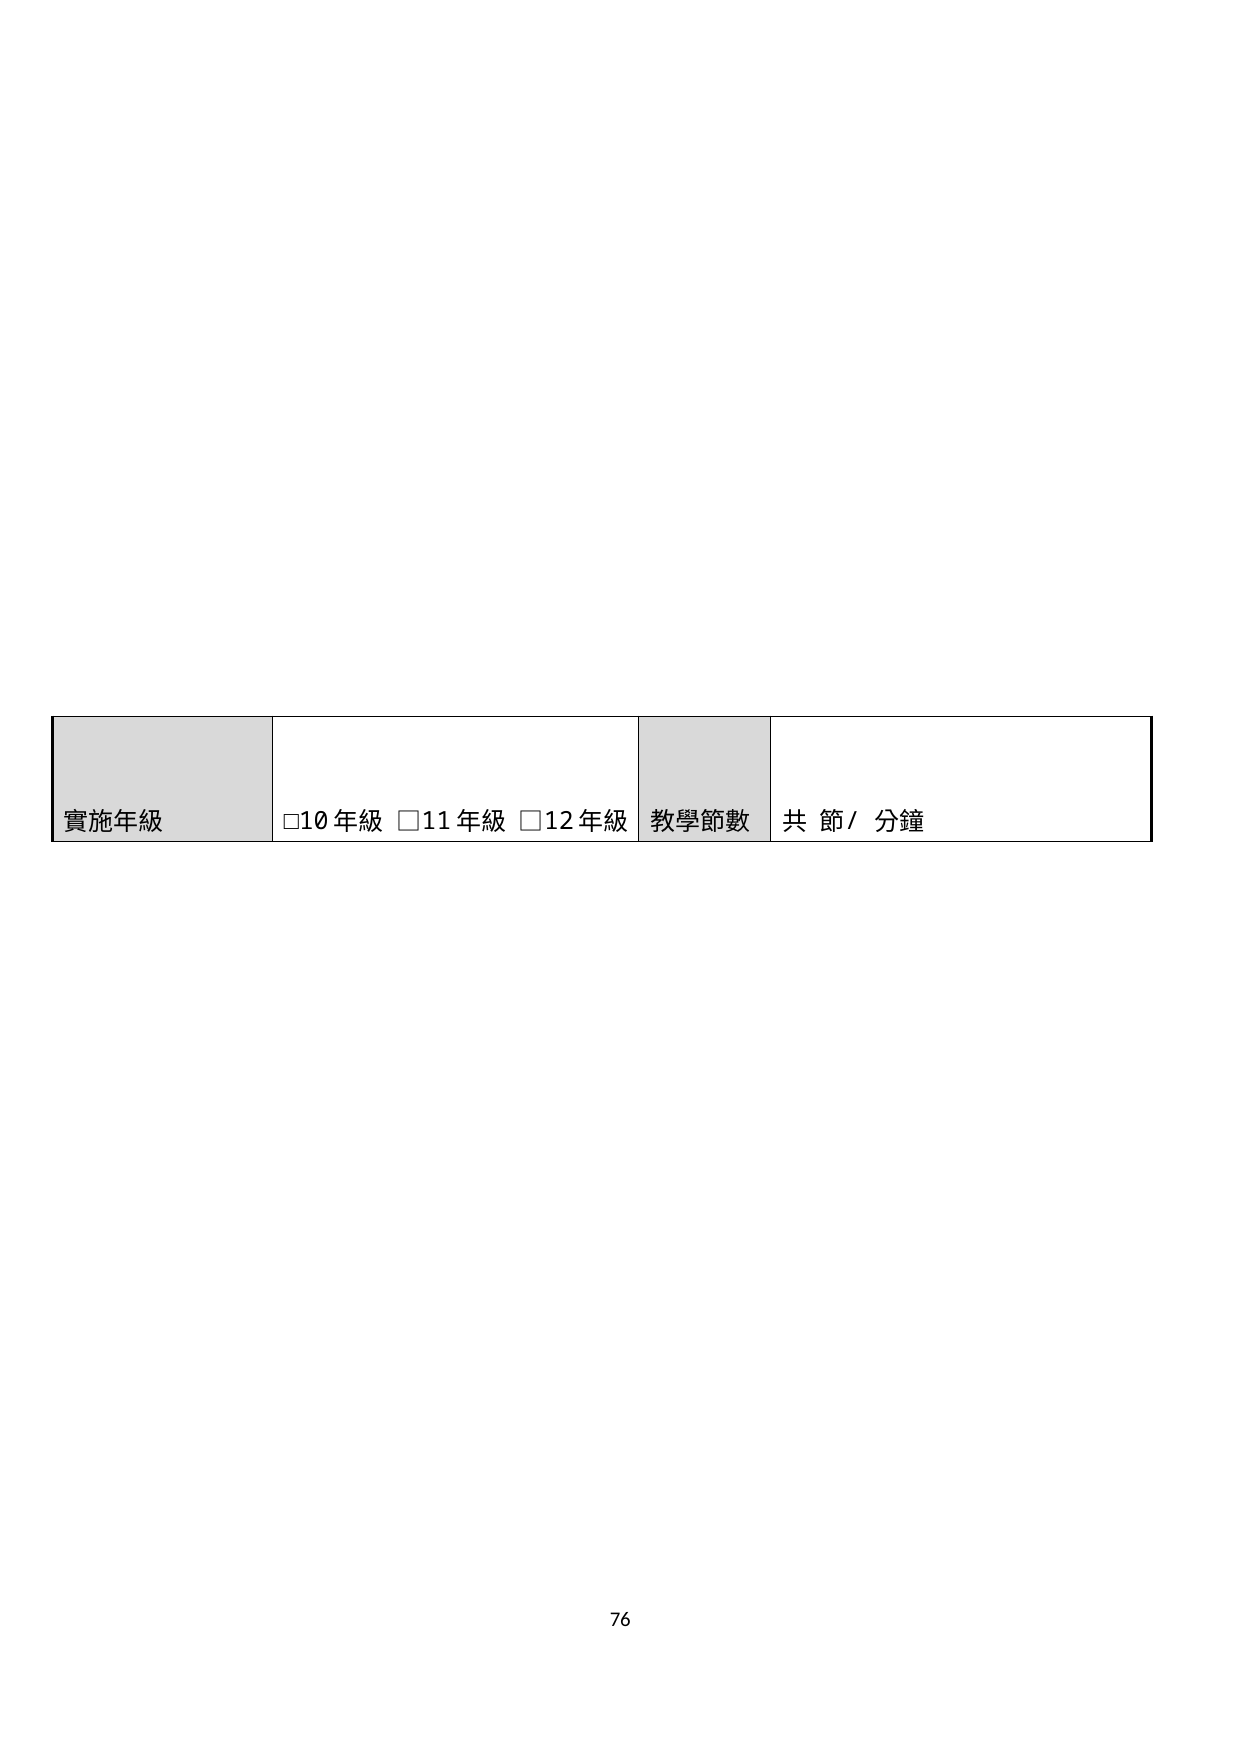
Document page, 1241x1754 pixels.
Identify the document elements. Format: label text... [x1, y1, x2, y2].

table_cell □10年級 □11年級 □12年級 [273, 717, 638, 841]
table_cell 共 節/ 分鐘 [771, 717, 1150, 841]
table_cell 教學節數 [639, 717, 770, 841]
table_cell 實施年級 [54, 717, 272, 841]
